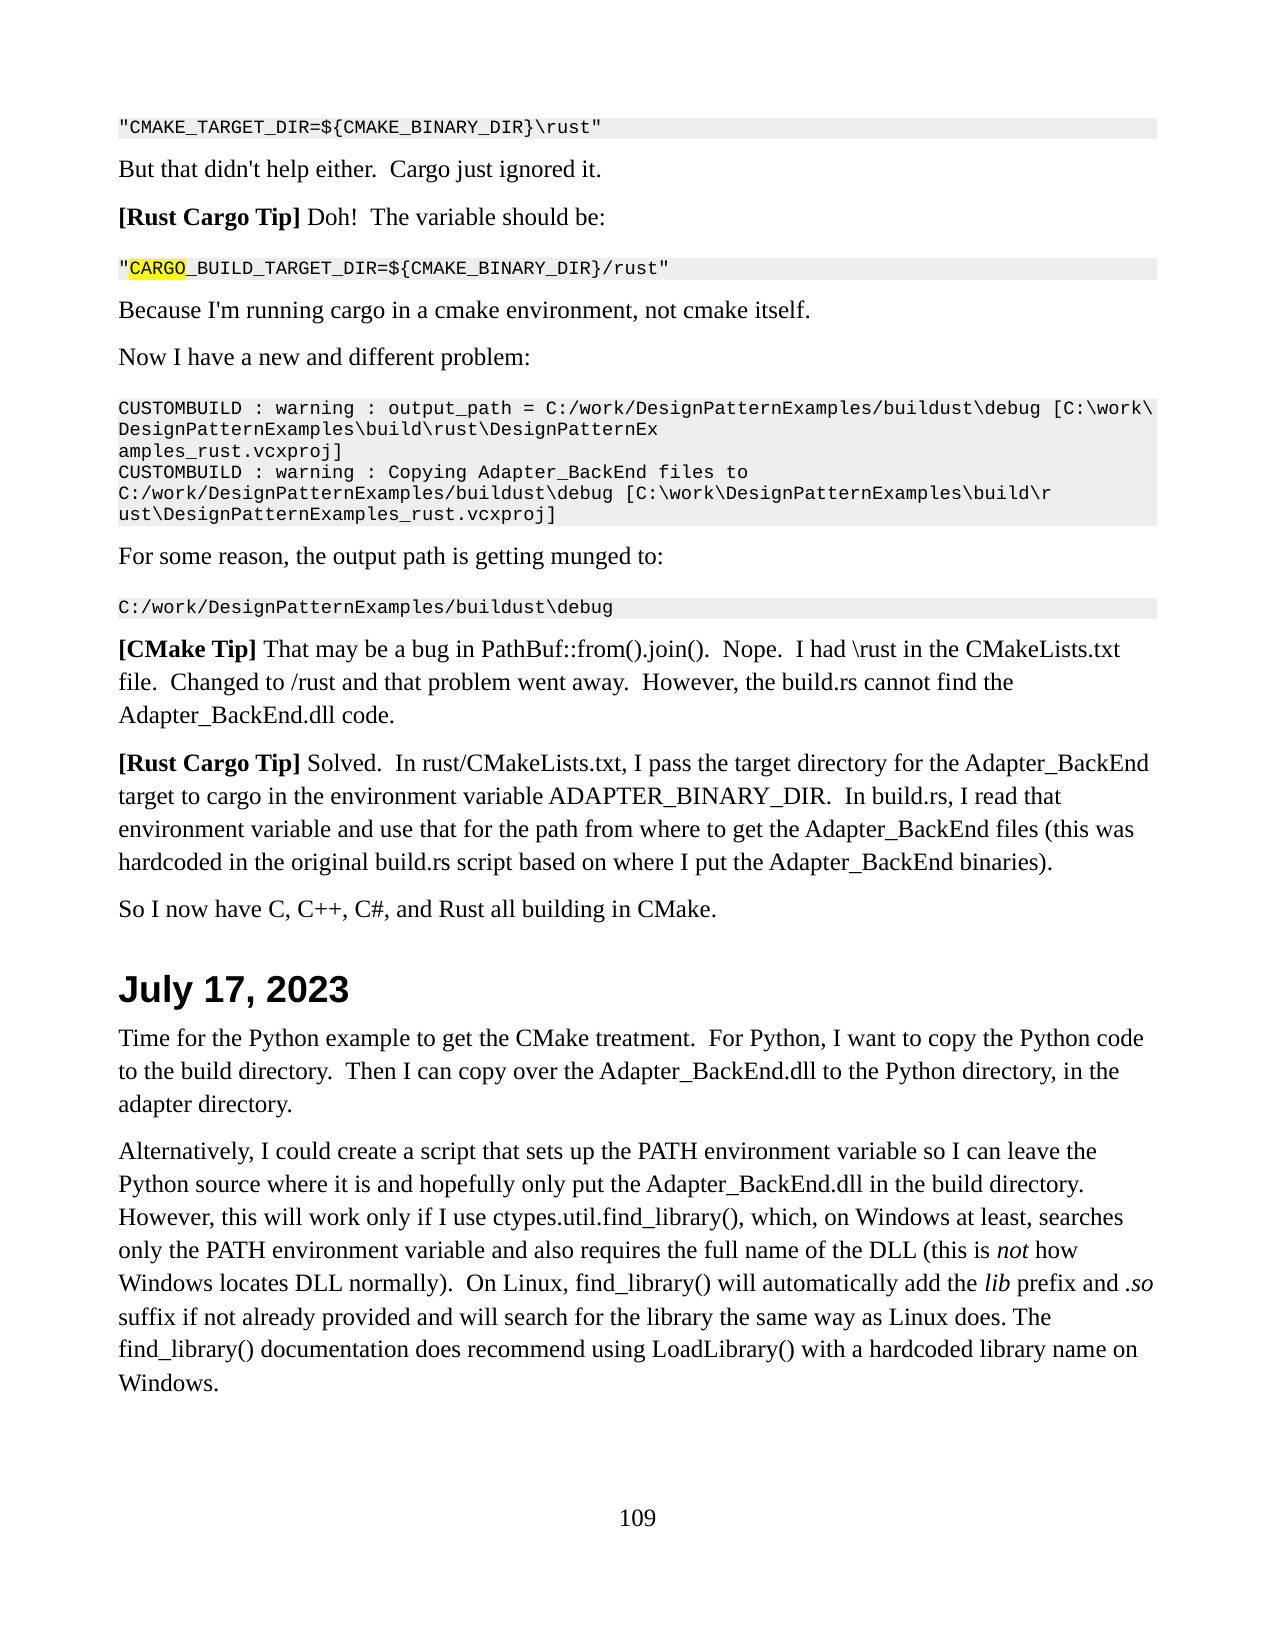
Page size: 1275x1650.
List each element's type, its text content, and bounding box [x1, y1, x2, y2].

text Now I have a new and different problem: [118, 342, 1157, 371]
text [Rust Cargo Tip] Solved. In rust/CMakeLists.txt, I pass the target directory for the Adapter_BackEnd target to cargo in the environment variable ADAPTER_BINARY_DIR. In build.rs, I read that environment variable and use that for the path from where to get the Adapter_BackEnd files (this was hardcoded in the original build.rs script based on where I put the Adapter_BackEnd binaries). [118, 748, 1157, 876]
text Time for the Python example to get the CMake treatment. For Python, I want to copy the Python code to the build directory. Then I can copy over the Adapter_BackEnd.dll to the Python directory, in the adapter directory. [118, 1023, 1157, 1118]
text "CMAKE_TARGET_DIR=${CMAKE_BINARY_DIR}\rust" [118, 118, 1157, 139]
text Because I'm running cargo in a cmake environment, not cmake itself. [118, 295, 1157, 323]
text For some reason, the output path is getting munged to: [118, 541, 1157, 570]
text [CMake Tip] That may be a bug in PathBuf::from().join(). Nope. I had \rust in the CMakeLists.txt file. Changed to /rust and that problem went away. However, the build.rs cannot find the Adapter_BackEnd.dll code. [118, 634, 1157, 729]
text amples_rust.vcxproj] [118, 441, 1157, 463]
text Alternatively, I could create a script that sets up the PATH environment variable so I can leave the Python source where it is and hopefully only put the Adapter_BackEnd.dll in the build directory. However, this will work only if I use ctypes.util.find_library(), which, on Windows at least, searches only the PATH environment variable and also requires the full name of the DLL (this is not how Windows locates DLL normally). On Linux, find_library() will automatically add the lib prefix and .so suffix if not already provided and will search for the library the same way as Linux does. The find_library() documentation does recommend using LoadLibrary() with a hardcoded library name on Windows. [118, 1136, 1157, 1396]
subtitle July 17, 2023 [118, 967, 1157, 1010]
text CUSTOMBUILD : warning : Copying Adapter_BackEnd files to C:/work/DesignPatternExamples/buildust\debug [C:\work\DesignPatternExamples\build\r [118, 463, 1157, 505]
text But that didn't help either. Cargo just ignored it. [118, 154, 1157, 183]
text [Rust Cargo Tip] Doh! The variable should be: [118, 202, 1157, 231]
text So I now have C, C++, C#, and Rust all building in CMake. [118, 894, 1157, 923]
text C:/work/DesignPatternExamples/buildust\debug [118, 598, 1157, 619]
text ust\DesignPatternExamples_rust.vcxproj] [118, 505, 1157, 526]
text CUSTOMBUILD : warning : output_path = C:/work/DesignPatternExamples/buildust\debug [C:\work\DesignPatternExamples\build\rust\DesignPatternEx [118, 399, 1157, 441]
text "CARGO_BUILD_TARGET_DIR=${CMAKE_BINARY_DIR}/rust" [118, 258, 1157, 280]
